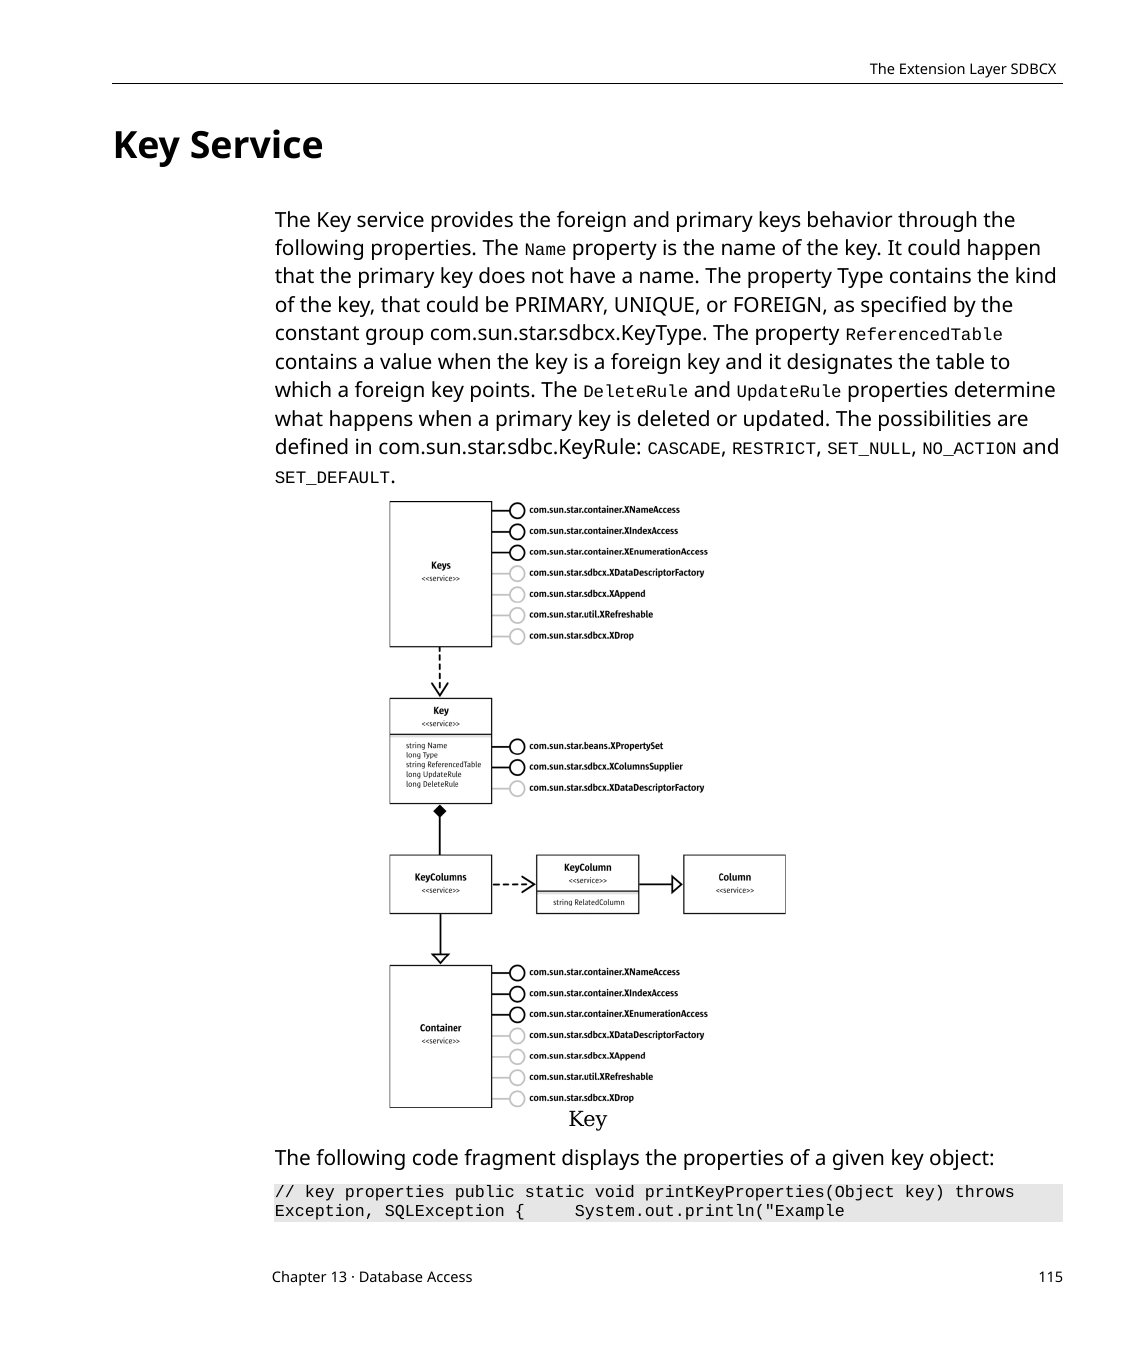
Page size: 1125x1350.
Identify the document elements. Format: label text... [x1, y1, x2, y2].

subtitle Key Service [112, 118, 1063, 169]
text // key properties public static void printKeyProperties(Object key) throws Exception, SQLException { System.out.println("Example [274, 1184, 1063, 1222]
text Key [112, 1108, 1063, 1131]
text The following code fragment displays the properties of a given key object: [274, 1143, 1063, 1172]
picture [389, 501, 786, 1108]
text The Key service provides the foreign and primary keys behavior through the following properties. The Name property is the name of the key. It could happen that the primary key does not have a name. The property Type contains the kind of the key, that could be PRIMARY, UNIQUE, or FOREIGN, as specified by the constant group com.sun.star.sdbcx.KeyType. The property ReferencedTable contains a value when the key is a foreign key and it designates the table to which a foreign key points. The DeleteRule and UpdateRule properties determine what happens when a primary key is deleted or updated. The possibilities are defined in com.sun.star.sdbc.KeyRule: CASCADE, RESTRICT, SET_NULL, NO_ACTION and SET_DEFAULT. [274, 205, 1063, 489]
